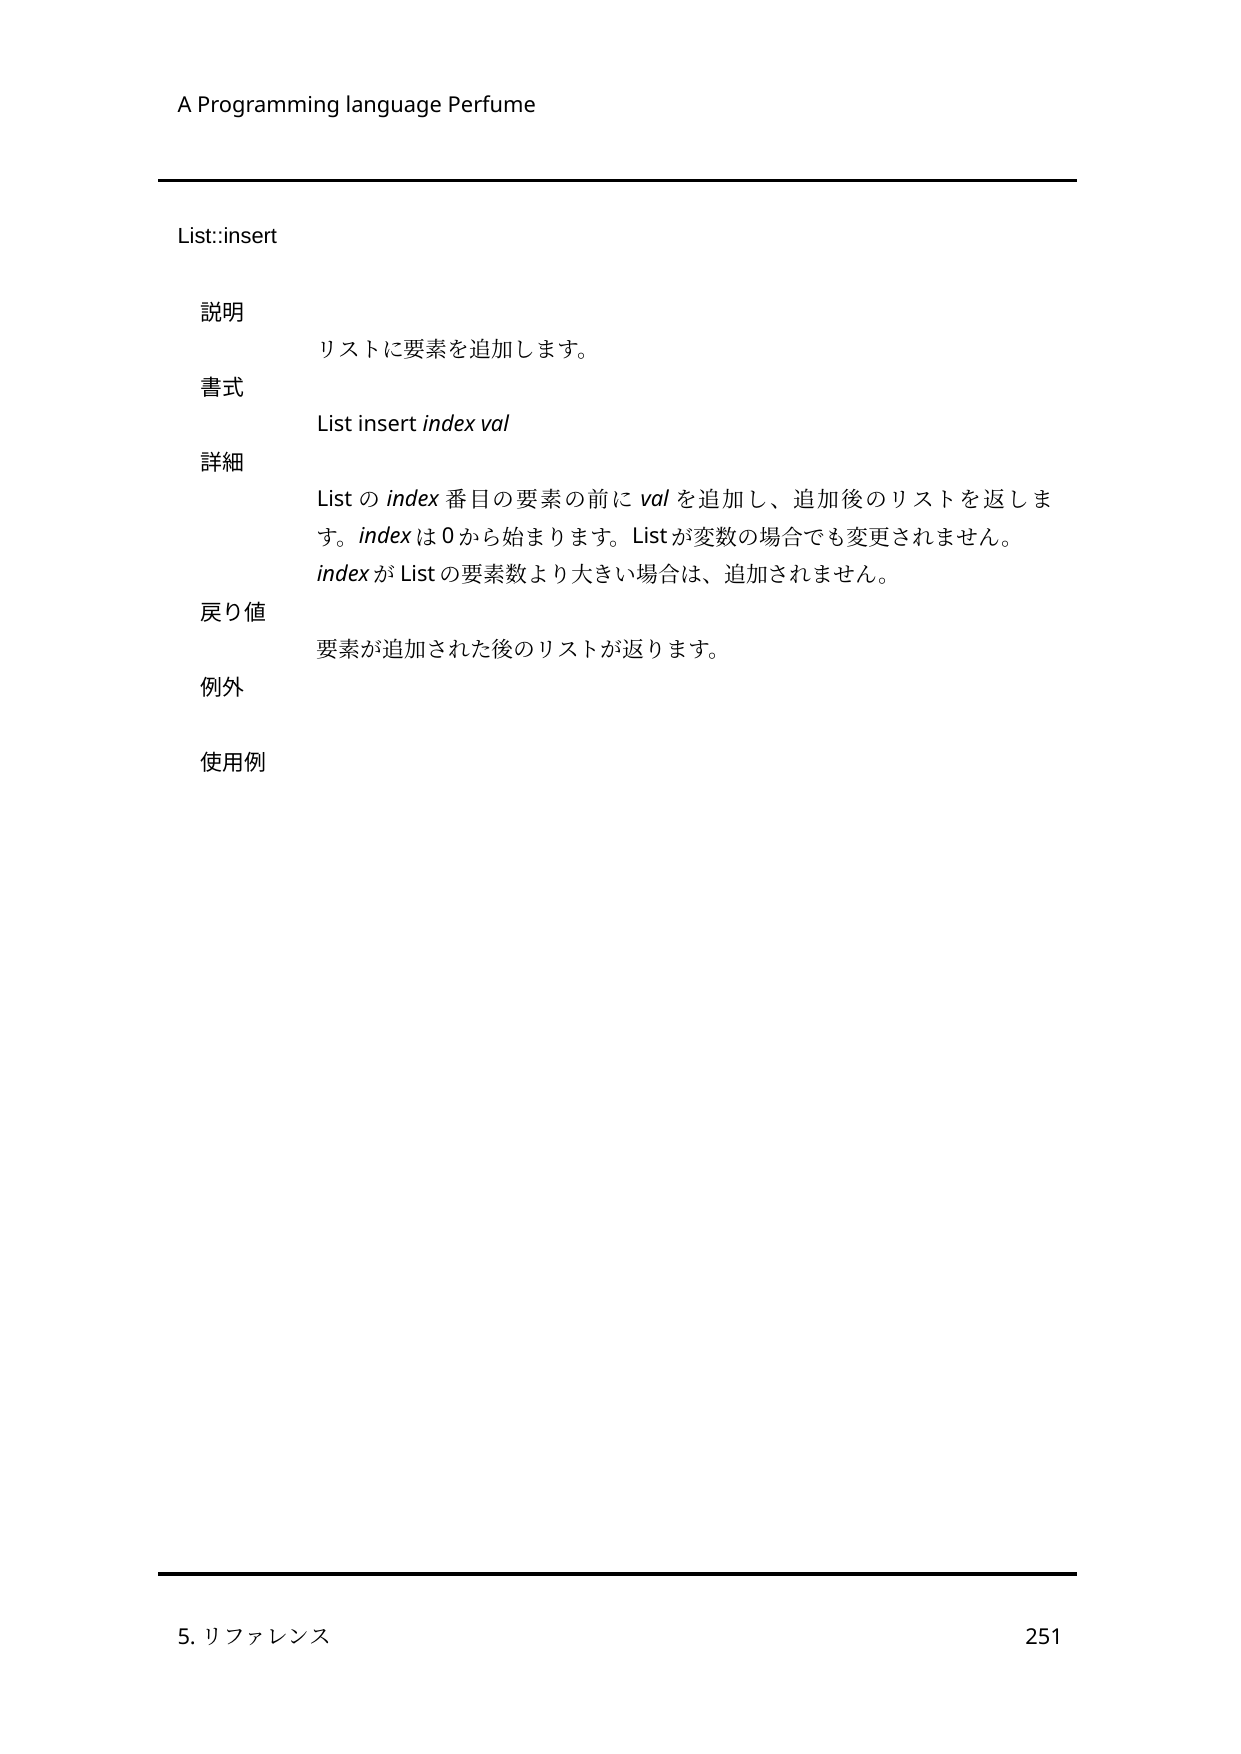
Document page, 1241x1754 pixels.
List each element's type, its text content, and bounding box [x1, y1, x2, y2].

subtitle List::insert [177, 217, 1063, 254]
table_cell List insert index val [317, 367, 1063, 442]
table_cell 詳細 [200, 442, 317, 592]
table_cell [317, 667, 1063, 742]
table_header リストに要素を追加します。 [317, 292, 1063, 367]
table_cell Listのindex番目の要素の前にvalを追加し、追加後のリストを返します。indexは0から始まります。Listが変数の場合でも変更されません。 indexがListの要素数より大きい場合は、追加されません。 [317, 442, 1063, 592]
table_cell 要素が追加された後のリストが返ります。 [317, 592, 1063, 667]
table_header 説明 [200, 292, 317, 367]
table_cell [317, 742, 1063, 817]
table_cell 使用例 [200, 742, 317, 817]
table_cell 例外 [200, 667, 317, 742]
table_cell 戻り値 [200, 592, 317, 667]
table_cell 書式 [200, 367, 317, 442]
